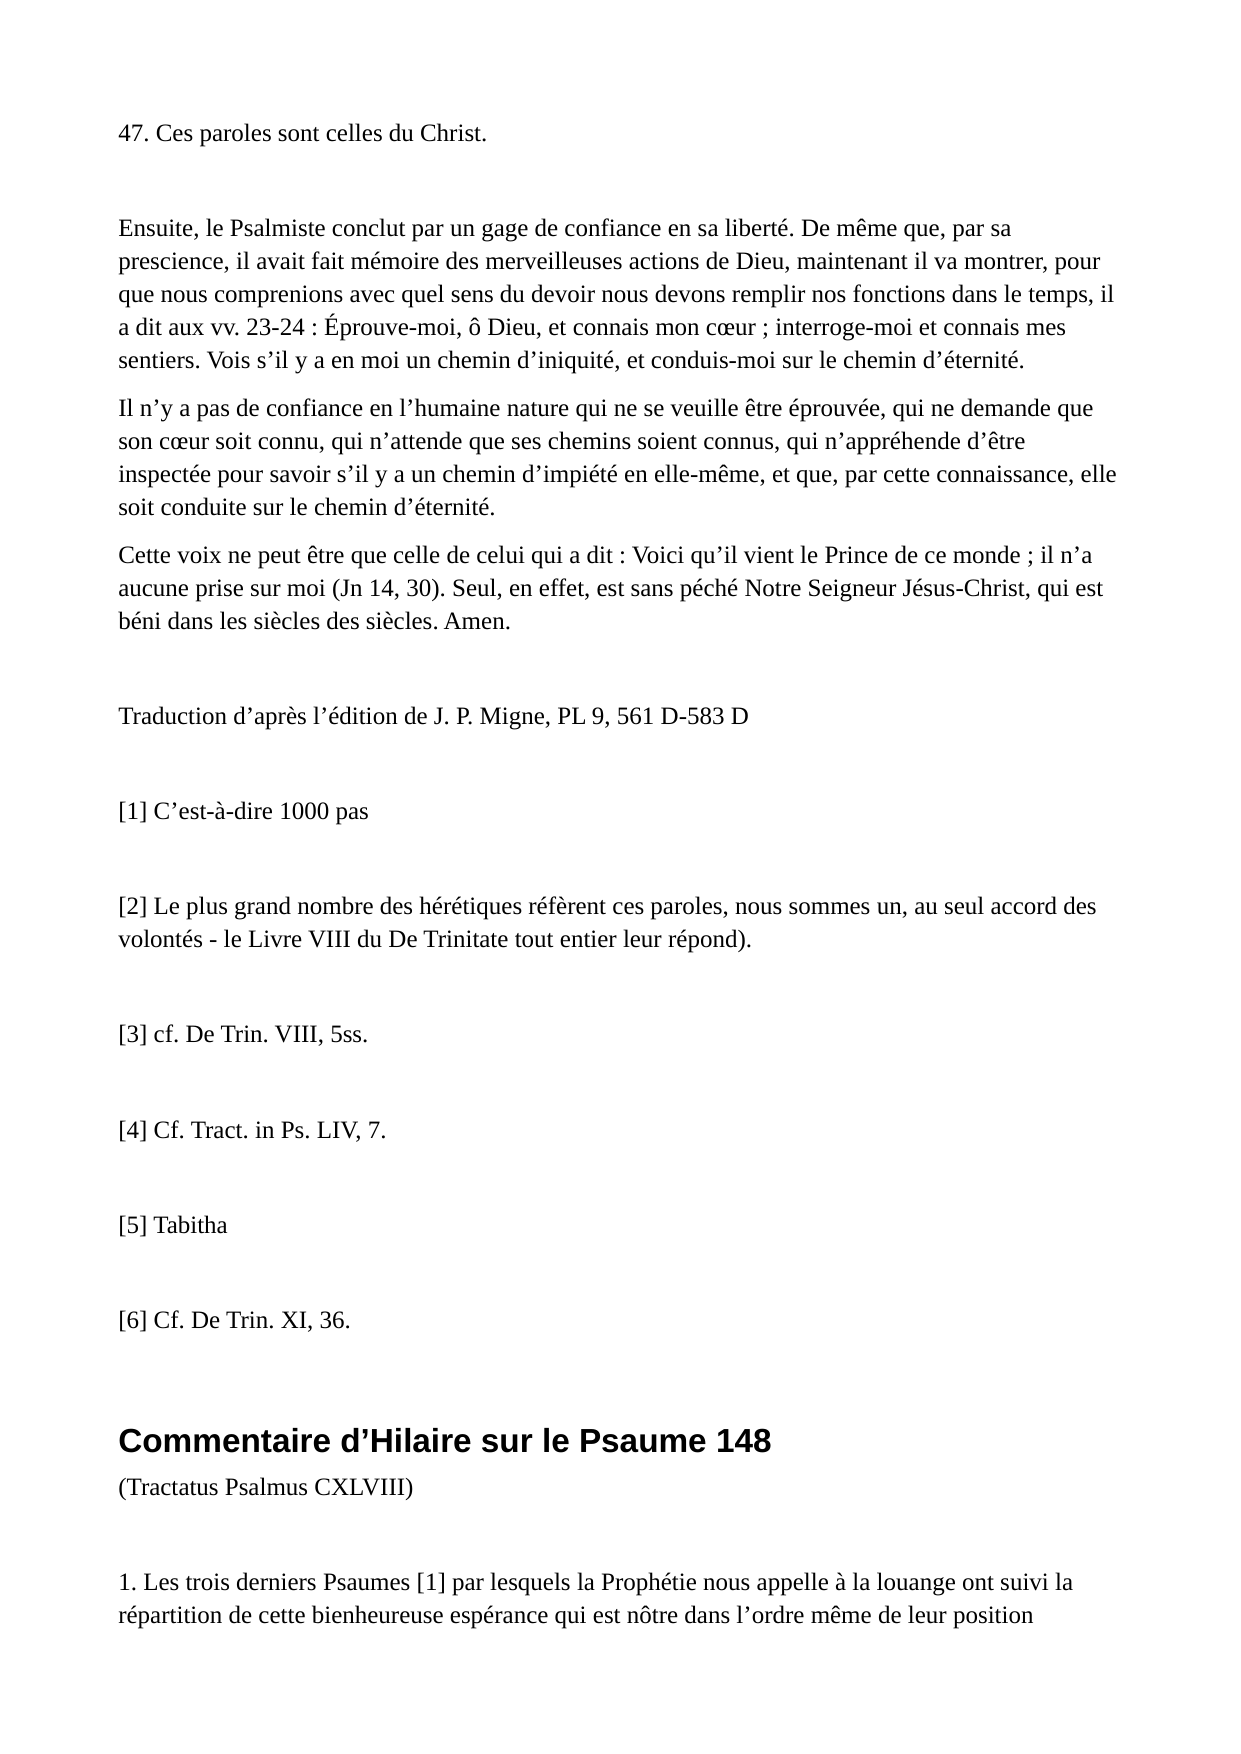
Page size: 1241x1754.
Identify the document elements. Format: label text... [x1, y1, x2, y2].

text [6] Cf. De Trin. XI, 36. [118, 1305, 1122, 1334]
subtitle Commentaire d’Hilaire sur le Psaume 148 [118, 1421, 1122, 1460]
text 1. Les trois derniers Psaumes [1] par lesquels la Prophétie nous appelle à la louange ont suivi la répartition de cette bienheureuse espérance qui est nôtre dans l’ordre même de leur position [118, 1567, 1122, 1629]
text Ensuite, le Psalmiste conclut par un gage de confiance en sa liberté. De même que, par sa prescience, il avait fait mémoire des merveilleuses actions de Dieu, maintenant il va montrer, pour que nous comprenions avec quel sens du devoir nous devons remplir nos fonctions dans le temps, il a dit aux vv. 23-24 : Éprouve-moi, ô Dieu, et connais mon cœur ; interroge-moi et connais mes sentiers. Vois s’il y a en moi un chemin d’iniquité, et conduis-moi sur le chemin d’éternité. [118, 213, 1122, 374]
text [4] Cf. Tract. in Ps. LIV, 7. [118, 1115, 1122, 1143]
text Cette voix ne peut être que celle de celui qui a dit : Voici qu’il vient le Prince de ce monde ; il n’a aucune prise sur moi (Jn 14, 30). Seul, en effet, est sans péché Notre Seigneur Jésus-Christ, qui est béni dans les siècles des siècles. Amen. [118, 540, 1122, 634]
text Traduction d’après l’édition de J. P. Migne, PL 9, 561 D-583 D [118, 701, 1122, 730]
text Il n’y a pas de confiance en l’humaine nature qui ne se veuille être éprouvée, qui ne demande que son cœur soit connu, qui n’attende que ses chemins soient connus, qui n’appréhende d’être inspectée pour savoir s’il y a un chemin d’impiété en elle-même, et que, par cette connaissance, elle soit conduite sur le chemin d’éternité. [118, 393, 1122, 521]
text [5] Tabitha [118, 1210, 1122, 1239]
text [1] C’est-à-dire 1000 pas [118, 796, 1122, 825]
text (Tractatus Psalmus CXLVIII) [118, 1472, 1122, 1501]
text [2] Le plus grand nombre des hérétiques réfèrent ces paroles, nous sommes un, au seul accord des volontés - le Livre VIII du De Trinitate tout entier leur répond). [118, 891, 1122, 953]
text [3] cf. De Trin. VIII, 5ss. [118, 1019, 1122, 1048]
text 47. Ces paroles sont celles du Christ. [118, 118, 1122, 147]
